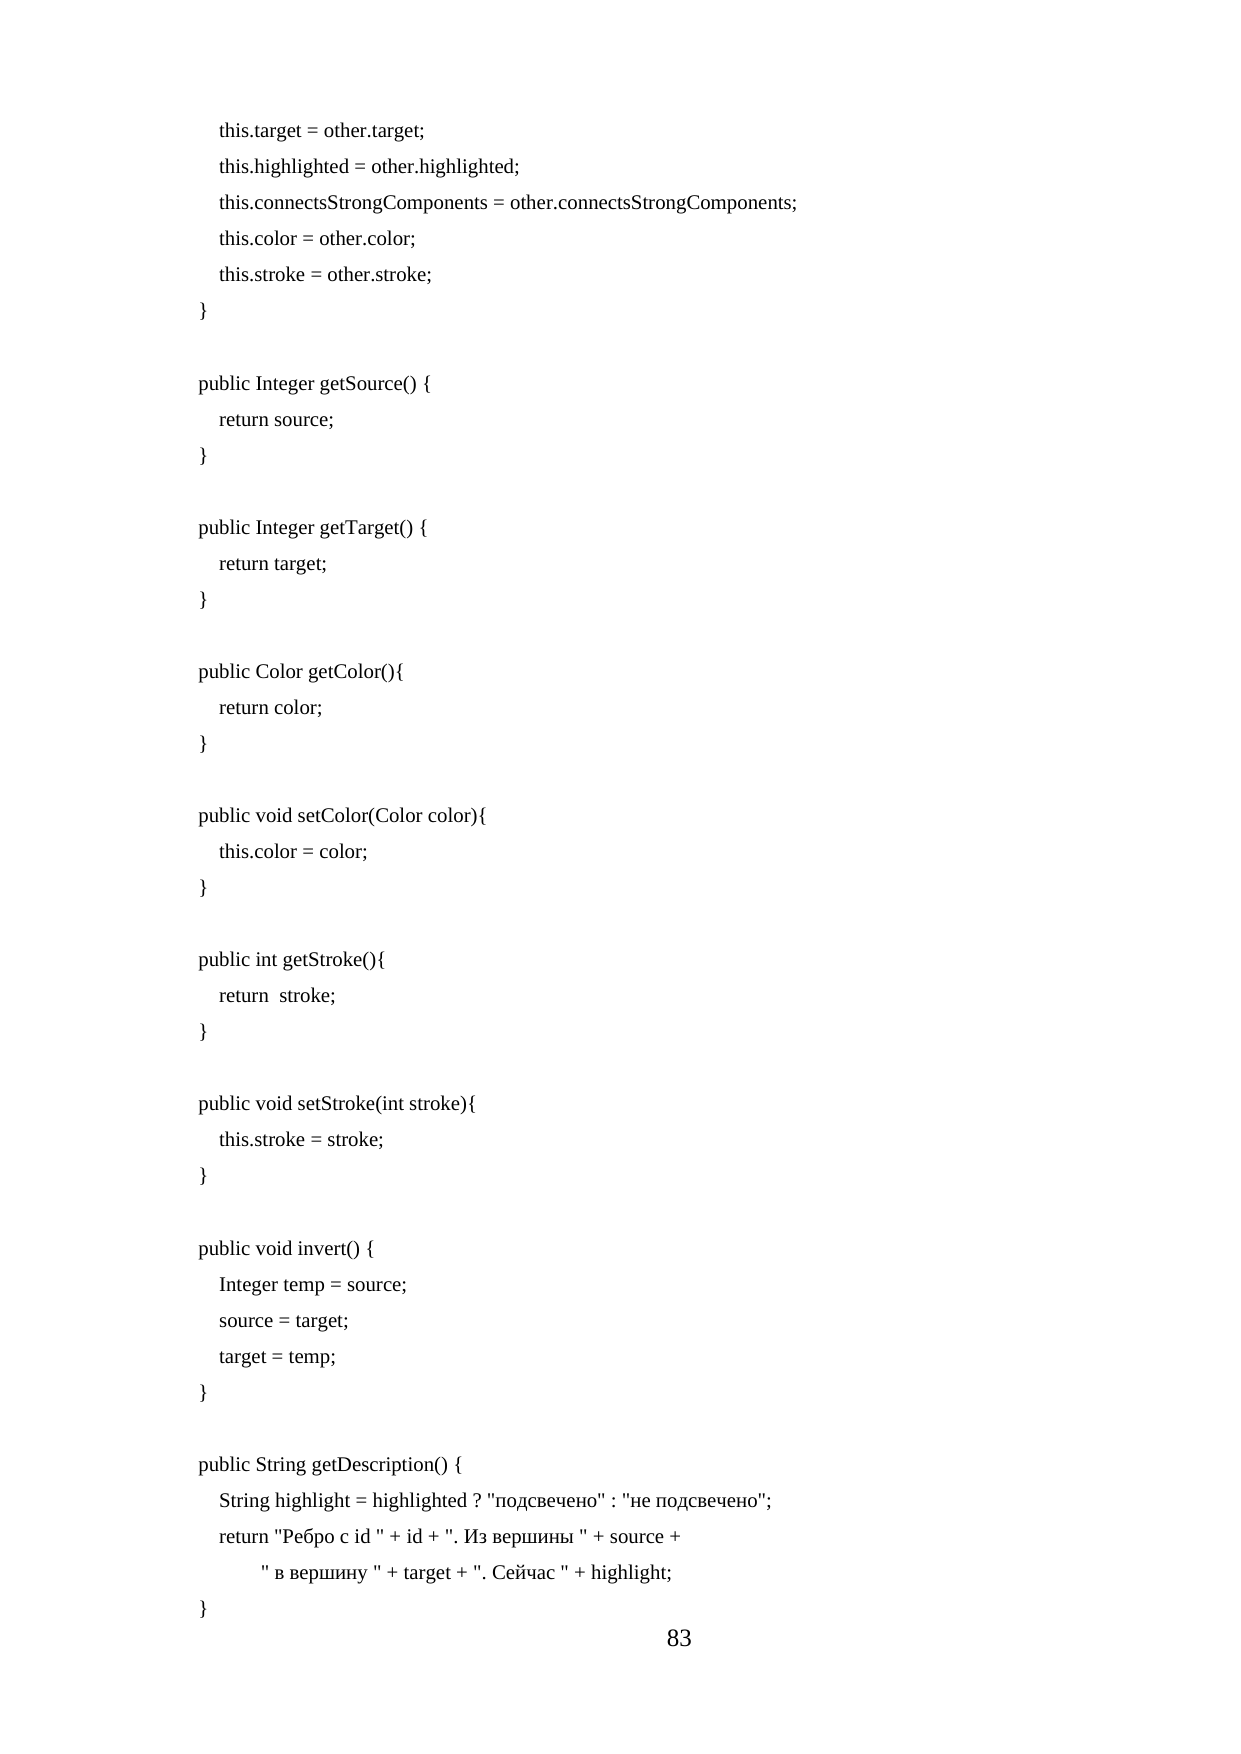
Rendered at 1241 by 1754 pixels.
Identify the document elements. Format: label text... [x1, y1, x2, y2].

text return stroke; [177, 983, 1181, 1007]
text } [177, 1163, 1181, 1187]
text public void setColor(Color color){ [177, 803, 1181, 827]
text this.highlighted = other.highlighted; [177, 154, 1181, 178]
text " в вершину " + target + ". Сейчас " + highlight; [177, 1560, 1181, 1584]
text public Integer getSource() { [177, 370, 1181, 394]
text } [177, 1019, 1181, 1043]
text public void invert() { [177, 1235, 1181, 1259]
text public int getStroke(){ [177, 947, 1181, 971]
text this.color = other.color; [177, 226, 1181, 250]
text public String getDescription() { [177, 1452, 1181, 1476]
text public Integer getTarget() { [177, 514, 1181, 539]
text return target; [177, 551, 1181, 575]
text } [177, 587, 1181, 611]
text source = target; [177, 1307, 1181, 1332]
text } [177, 442, 1181, 467]
text this.connectsStrongComponents = other.connectsStrongComponents; [177, 190, 1181, 214]
text Integer temp = source; [177, 1271, 1181, 1296]
text this.stroke = other.stroke; [177, 262, 1181, 286]
text return "Ребро с id " + id + ". Из вершины " + source + [177, 1524, 1181, 1548]
text } [177, 1379, 1181, 1404]
text this.stroke = stroke; [177, 1127, 1181, 1151]
text } [177, 298, 1181, 322]
text } [177, 731, 1181, 755]
text target = temp; [177, 1343, 1181, 1368]
text String highlight = highlighted ? "подсвечено" : "не подсвечено"; [177, 1488, 1181, 1512]
text this.target = other.target; [177, 118, 1181, 142]
text public Color getColor(){ [177, 659, 1181, 683]
text } [177, 875, 1181, 899]
text public void setStroke(int stroke){ [177, 1091, 1181, 1115]
text return source; [177, 406, 1181, 431]
text this.color = color; [177, 839, 1181, 863]
text } [177, 1596, 1181, 1620]
text return color; [177, 695, 1181, 719]
